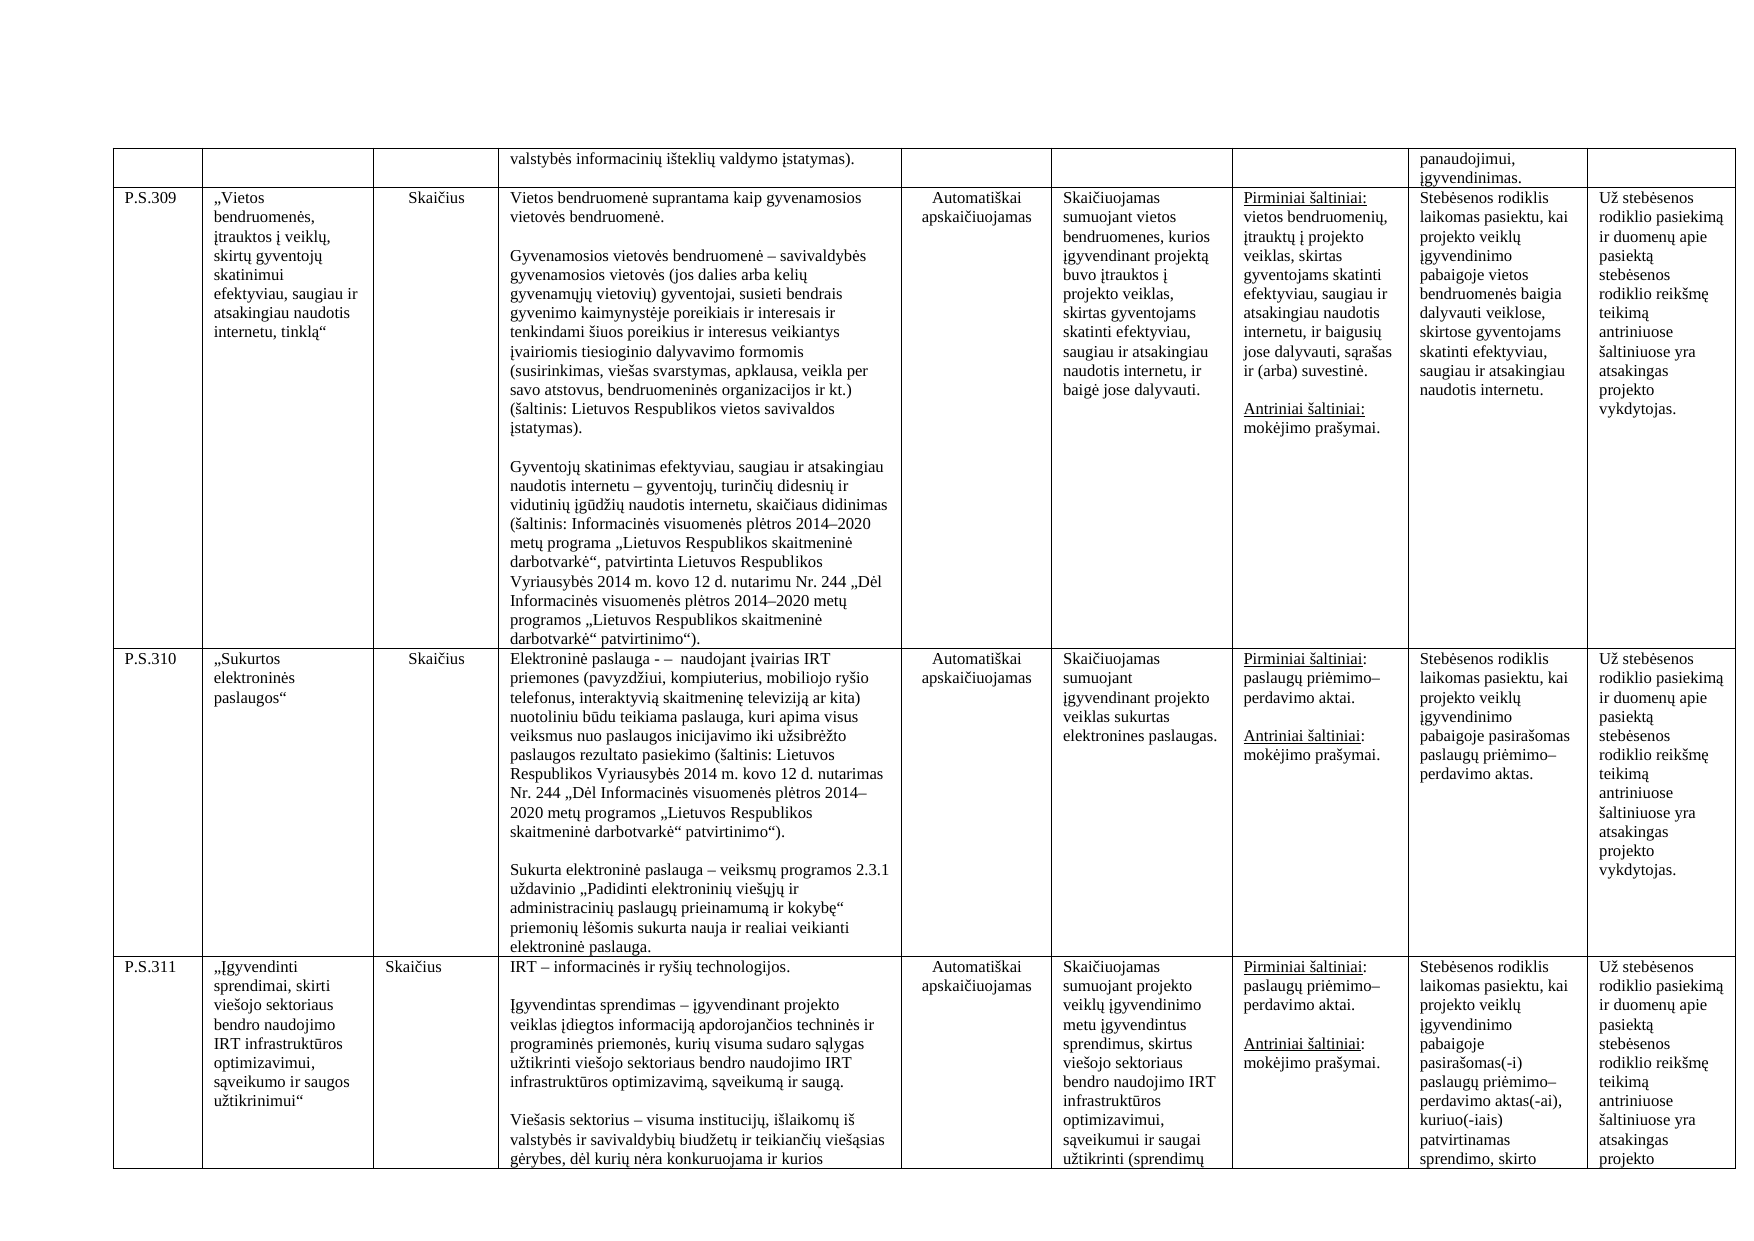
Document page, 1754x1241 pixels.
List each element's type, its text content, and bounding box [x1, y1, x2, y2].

table_cell Pirminiai šaltiniai: paslaugų priėmimo–perdavimo aktai. Antriniai šaltiniai: mokėjimo prašymai. [1233, 957, 1408, 1168]
table_cell [1588, 149, 1735, 187]
table_cell Skaičiuojamas sumuojant projekto veiklų įgyvendinimo metu įgyvendintus sprendimus, skirtus viešojo sektoriaus bendro naudojimo IRT infrastruktūros optimizavimui, sąveikumui ir saugai užtikrinti (sprendimų [1052, 957, 1232, 1168]
table_cell Už stebėsenos rodiklio pasiekimą ir duomenų apie pasiektą stebėsenos rodiklio reikšmę teikimą antriniuose šaltiniuose yra atsakingas projekto vykdytojas. [1588, 649, 1735, 956]
table_cell [114, 149, 202, 187]
table_cell Pirminiai šaltiniai: paslaugų priėmimo–perdavimo aktai. Antriniai šaltiniai: mokėjimo prašymai. [1233, 649, 1408, 956]
table_cell Stebėsenos rodiklis laikomas pasiektu, kai projekto veiklų įgyvendinimo pabaigoje vietos bendruomenės baigia dalyvauti veiklose, skirtose gyventojams skatinti efektyviau, saugiau ir atsakingiau naudotis internetu. [1409, 188, 1587, 648]
table_cell panaudojimui, įgyvendinimas. [1409, 149, 1587, 187]
table_cell Skaičiuojamas sumuojant įgyvendinant projekto veiklas sukurtas elektronines paslaugas. [1052, 649, 1232, 956]
table_cell „Vietos bendruomenės, įtrauktos į veiklų, skirtų gyventojų skatinimui efektyviau, saugiau ir atsakingiau naudotis internetu, tinklą“ [203, 188, 373, 648]
table_cell [1233, 149, 1408, 187]
table_cell Skaičius [374, 649, 498, 956]
table_cell Pirminiai šaltiniai: vietos bendruomenių, įtrauktų į projekto veiklas, skirtas gyventojams skatinti efektyviau, saugiau ir atsakingiau naudotis internetu, ir baigusių jose dalyvauti, sąrašas ir (arba) suvestinė. Antriniai šaltiniai: mokėjimo prašymai. [1233, 188, 1408, 648]
table_cell IRT – informacinės ir ryšių technologijos. Įgyvendintas sprendimas – įgyvendinant projekto veiklas įdiegtos informaciją apdorojančios techninės ir programinės priemonės, kurių visuma sudaro sąlygas užtikrinti viešojo sektoriaus bendro naudojimo IRT infrastruktūros optimizavimą, sąveikumą ir saugą. Viešasis sektorius – visuma institucijų, išlaikomų iš valstybės ir savivaldybių biudžetų ir teikiančių viešąsias gėrybes, dėl kurių nėra konkuruojama ir kurios [499, 957, 901, 1168]
table_cell P.S.310 [114, 649, 202, 956]
table_cell P.S.311 [114, 957, 202, 1168]
table_cell „Sukurtos elektroninės paslaugos“ [203, 649, 373, 956]
table_cell [374, 149, 498, 187]
table_cell Stebėsenos rodiklis laikomas pasiektu, kai projekto veiklų įgyvendinimo pabaigoje pasirašomas paslaugų priėmimo–perdavimo aktas. [1409, 649, 1587, 956]
table_cell Už stebėsenos rodiklio pasiekimą ir duomenų apie pasiektą stebėsenos rodiklio reikšmę teikimą antriniuose šaltiniuose yra atsakingas projekto vykdytojas. [1588, 188, 1735, 648]
table_cell [1052, 149, 1232, 187]
table_cell Vietos bendruomenė suprantama kaip gyvenamosios vietovės bendruomenė. Gyvenamosios vietovės bendruomenė – savivaldybės gyvenamosios vietovės (jos dalies arba kelių gyvenamųjų vietovių) gyventojai, susieti bendrais gyvenimo kaimynystėje poreikiais ir interesais ir tenkindami šiuos poreikius ir interesus veikiantys įvairiomis tiesioginio dalyvavimo formomis (susirinkimas, viešas svarstymas, apklausa, veikla per savo atstovus, bendruomeninės organizacijos ir kt.) (šaltinis: Lietuvos Respublikos vietos savivaldos įstatymas). Gyventojų skatinimas efektyviau, saugiau ir atsakingiau naudotis internetu – gyventojų, turinčių didesnių ir vidutinių įgūdžių naudotis internetu, skaičiaus didinimas (šaltinis: Informacinės visuomenės plėtros 2014–2020 metų programa „Lietuvos Respublikos skaitmeninė darbotvarkė“, patvirtinta Lietuvos Respublikos Vyriausybės 2014 m. kovo 12 d. nutarimu Nr. 244 „Dėl Informacinės visuomenės plėtros 2014–2020 metų programos „Lietuvos Respublikos skaitmeninė darbotvarkė“ patvirtinimo“). [499, 188, 901, 648]
table_cell P.S.309 [114, 188, 202, 648]
table_cell Skaičiuojamas sumuojant vietos bendruomenes, kurios įgyvendinant projektą buvo įtrauktos į projekto veiklas, skirtas gyventojams skatinti efektyviau, saugiau ir atsakingiau naudotis internetu, ir baigė jose dalyvauti. [1052, 188, 1232, 648]
table_cell Elektroninė paslauga - – naudojant įvairias IRT priemones (pavyzdžiui, kompiuterius, mobiliojo ryšio telefonus, interaktyvią skaitmeninę televiziją ar kita) nuotoliniu būdu teikiama paslauga, kuri apima visus veiksmus nuo paslaugos inicijavimo iki užsibrėžto paslaugos rezultato pasiekimo (šaltinis: Lietuvos Respublikos Vyriausybės 2014 m. kovo 12 d. nutarimas Nr. 244 „Dėl Informacinės visuomenės plėtros 2014–2020 metų programos „Lietuvos Respublikos skaitmeninė darbotvarkė“ patvirtinimo“). Sukurta elektroninė paslauga – veiksmų programos 2.3.1 uždavinio „Padidinti elektroninių viešųjų ir administracinių paslaugų prieinamumą ir kokybę“ priemonių lėšomis sukurta nauja ir realiai veikianti elektroninė paslauga. [499, 649, 901, 956]
table_cell Automatiškai apskaičiuojamas [902, 188, 1051, 648]
table_cell Automatiškai apskaičiuojamas [902, 957, 1051, 1168]
table_cell Stebėsenos rodiklis laikomas pasiektu, kai projekto veiklų įgyvendinimo pabaigoje pasirašomas(-i) paslaugų priėmimo–perdavimo aktas(-ai), kuriuo(-iais) patvirtinamas sprendimo, skirto [1409, 957, 1587, 1168]
table_cell „Įgyvendinti sprendimai, skirti viešojo sektoriaus bendro naudojimo IRT infrastruktūros optimizavimui, sąveikumo ir saugos užtikrinimui“ [203, 957, 373, 1168]
table_cell [902, 149, 1051, 187]
table_cell Už stebėsenos rodiklio pasiekimą ir duomenų apie pasiektą stebėsenos rodiklio reikšmę teikimą antriniuose šaltiniuose yra atsakingas projekto [1588, 957, 1735, 1168]
table_cell Skaičius [374, 188, 498, 648]
table_cell Skaičius [374, 957, 498, 1168]
table_cell valstybės informacinių išteklių valdymo įstatymas). [499, 149, 901, 187]
table_cell Automatiškai apskaičiuojamas [902, 649, 1051, 956]
table_cell [203, 149, 373, 187]
